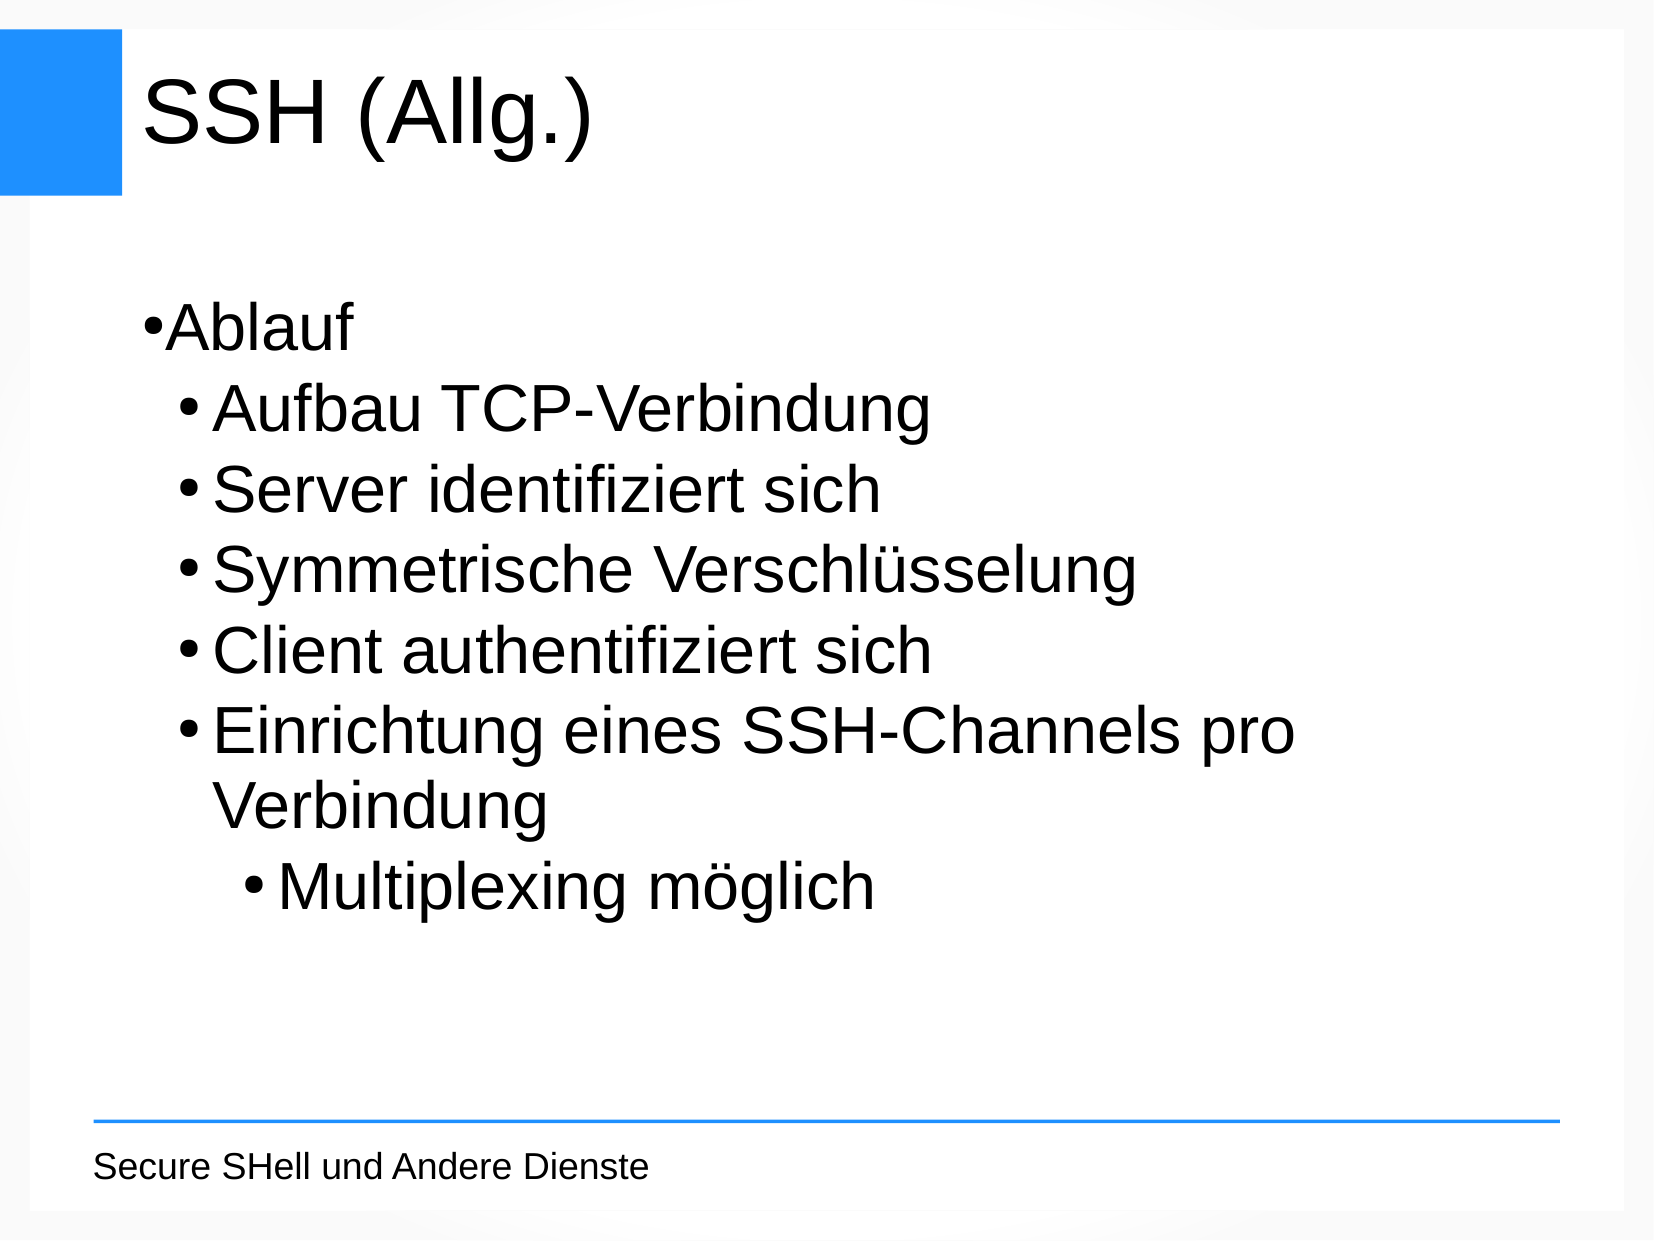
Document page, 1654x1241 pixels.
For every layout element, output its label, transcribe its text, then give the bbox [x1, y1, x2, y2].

title SSH (Allg.) [141, 35, 1524, 189]
subtitle Ablauf Aufbau TCP-Verbindung Server identifiziert sich Symmetrische Verschlüsselung Client authentifiziert sich Einrichtung eines SSH-Channels pro Verbindung Multiplexing möglich [82, 290, 1538, 1010]
text_box Secure SHell und Andere Dienste [77, 1138, 756, 1237]
